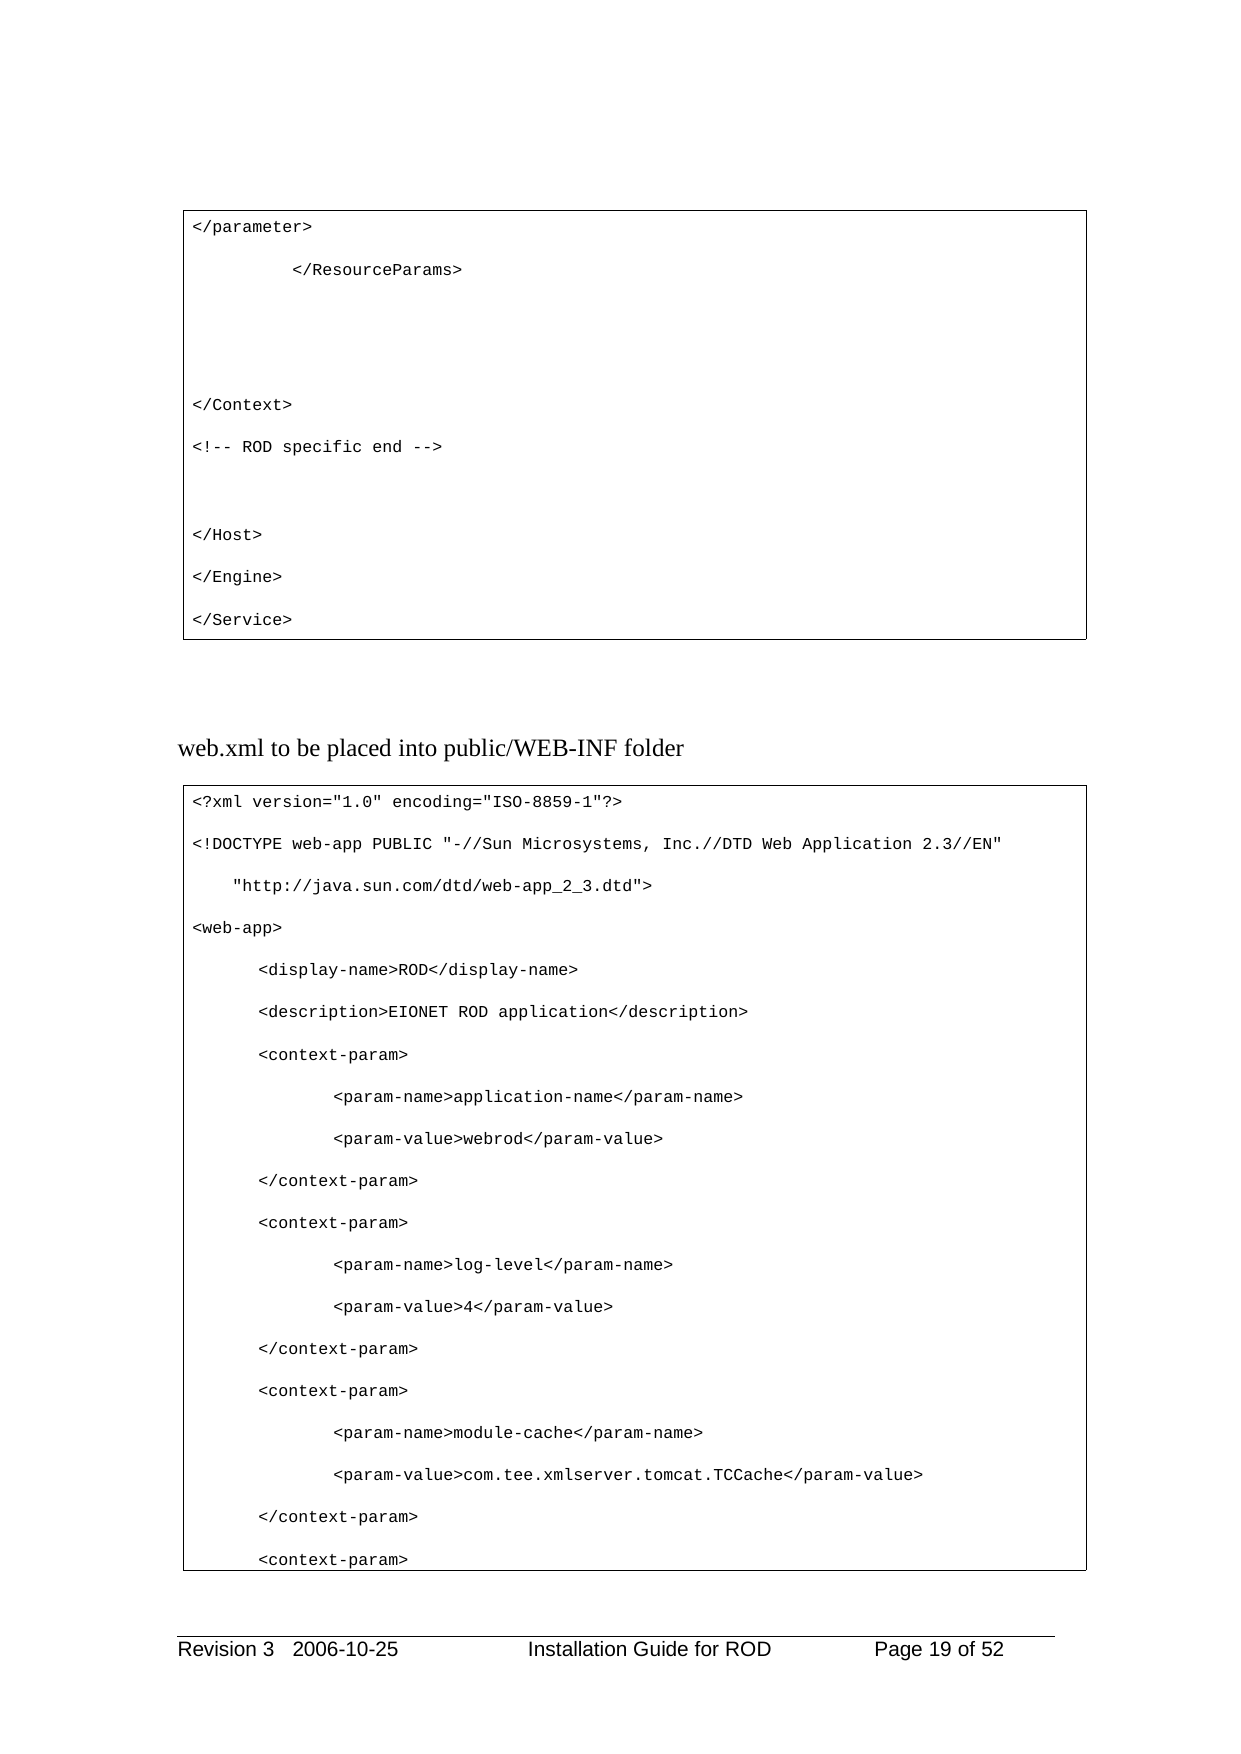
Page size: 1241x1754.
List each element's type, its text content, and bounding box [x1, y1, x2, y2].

text <description>EIONET ROD application</description> [184, 995, 1086, 1023]
text "http://java.sun.com/dtd/web-app_2_3.dtd"> [184, 869, 1086, 897]
text <context-param> [184, 1374, 1086, 1402]
text <context-param> [184, 1542, 1086, 1570]
text </Context> [184, 388, 1086, 415]
text </context-param> [184, 1164, 1086, 1191]
text <param-name>log-level</param-name> [184, 1248, 1086, 1275]
text <?xml version="1.0" encoding="ISO-8859-1"?> [184, 786, 1086, 812]
text </context-param> [184, 1500, 1086, 1528]
text </parameter> [184, 211, 1086, 238]
text </Service> [184, 602, 1086, 639]
text <!-- ROD specific end --> [184, 430, 1086, 457]
text <!DOCTYPE web-app PUBLIC "-//Sun Microsystems, Inc.//DTD Web Application 2.3//EN" [184, 827, 1086, 854]
text <param-value>com.tee.xmlserver.tomcat.TCCache</param-value> [184, 1458, 1086, 1486]
text <param-value>webrod</param-value> [184, 1122, 1086, 1149]
text </context-param> [184, 1332, 1086, 1359]
text <param-name>module-cache</param-name> [184, 1416, 1086, 1444]
text <context-param> [184, 1206, 1086, 1233]
text <context-param> [184, 1037, 1086, 1065]
text <web-app> [184, 911, 1086, 939]
text <display-name>ROD</display-name> [184, 953, 1086, 981]
text <param-name>application-name</param-name> [184, 1079, 1086, 1107]
text </Engine> [184, 560, 1086, 588]
text web.xml to be placed into public/WEB-INF folder [177, 732, 1092, 761]
text </ResourceParams> [184, 252, 1086, 280]
text <param-value>4</param-value> [184, 1290, 1086, 1317]
text </Host> [184, 518, 1086, 546]
